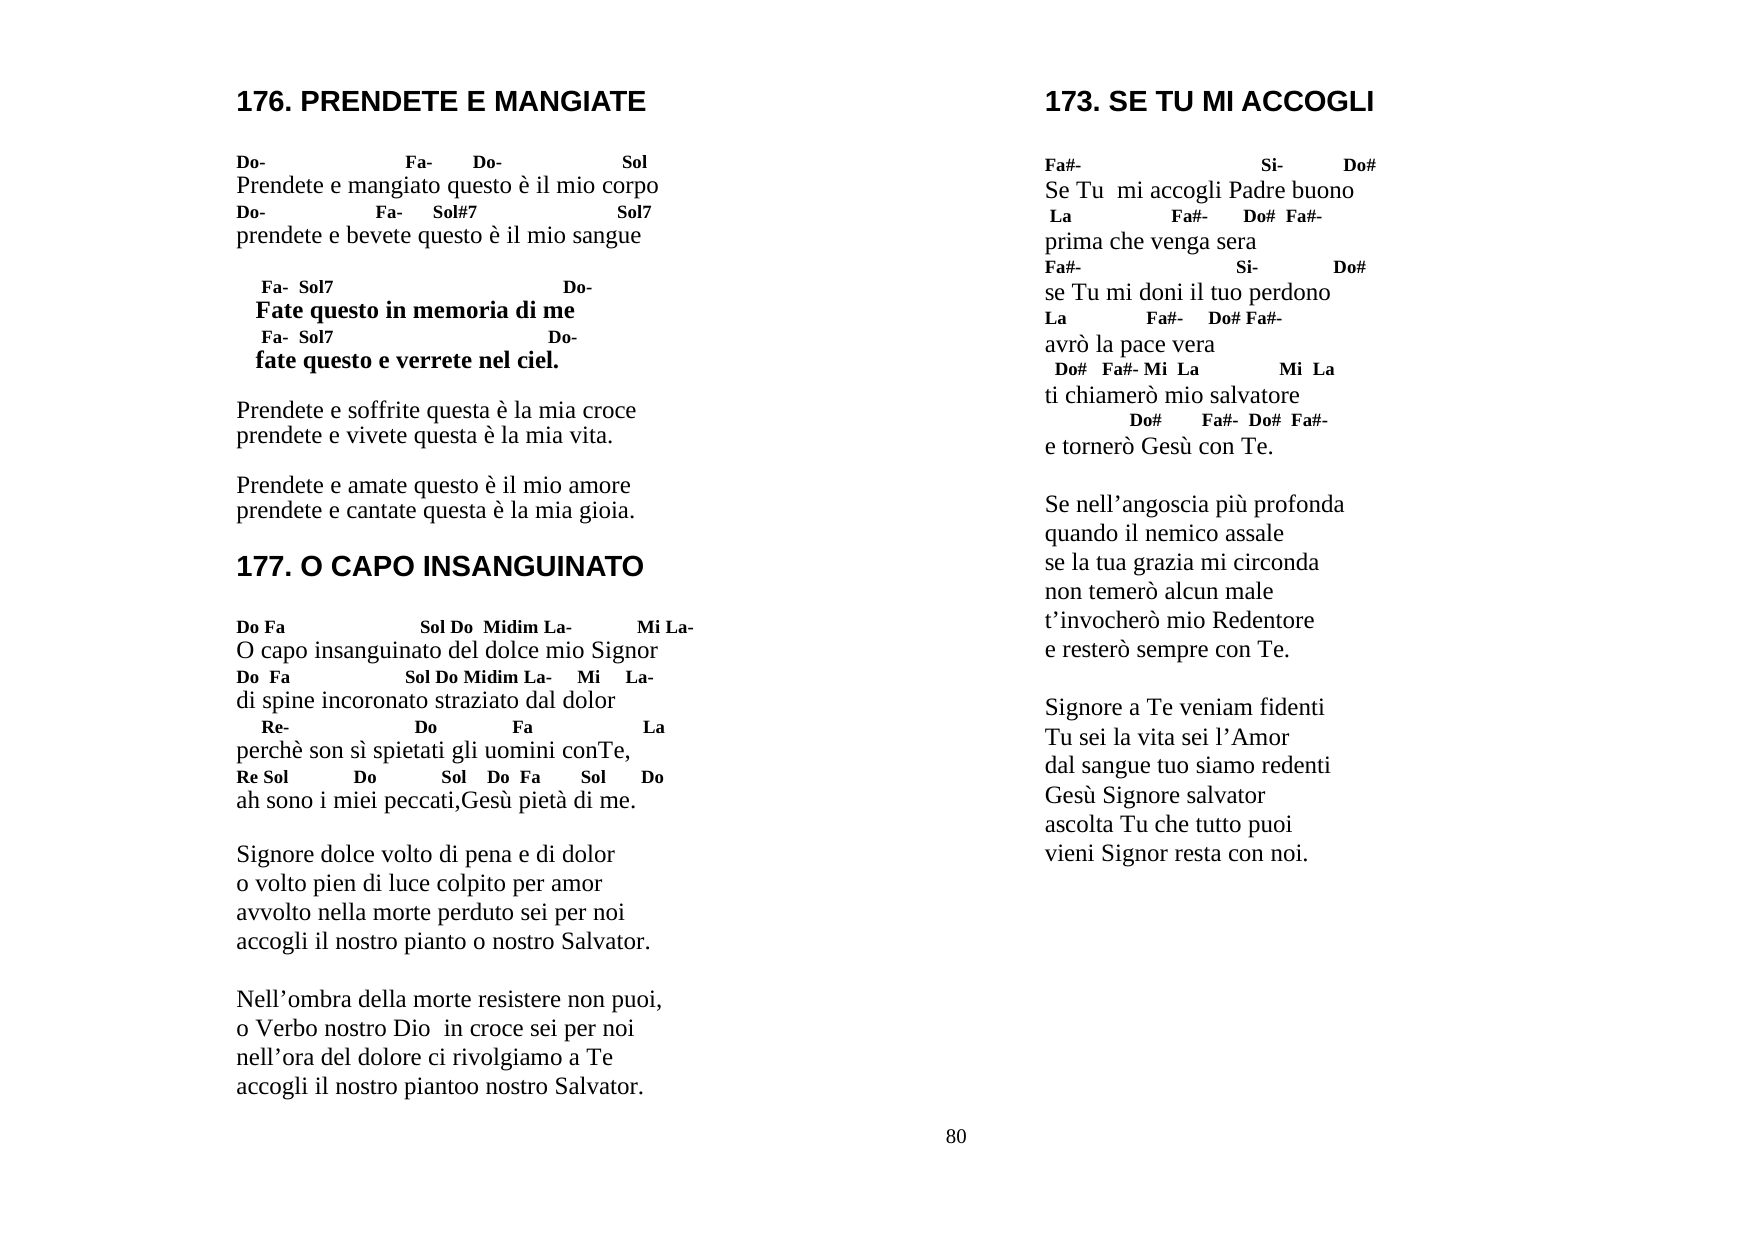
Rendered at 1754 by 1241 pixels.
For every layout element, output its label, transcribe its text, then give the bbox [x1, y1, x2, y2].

text Prendete e mangiato questo è il mio corpo [236, 174, 906, 199]
text prima che venga sera [1044, 226, 1676, 255]
text Fa#- Si- Do# [1044, 153, 1676, 175]
text La Fa#- Do# Fa#- [1044, 306, 1676, 328]
text Prendete e amate questo è il mio amore [236, 474, 869, 499]
text se la tua grazia mi circonda [1044, 547, 1676, 576]
text Fa- Sol7 Do- [236, 274, 891, 299]
text Se Tu mi accogli Padre buono [1044, 175, 1676, 204]
text Do- Fa- Do- Sol [236, 149, 869, 174]
text e tornerò Gesù con Te. [1044, 431, 1676, 460]
subtitle 173. SE TU MI ACCOGLI [1044, 84, 1676, 118]
text Fate questo in memoria di me [236, 299, 869, 324]
text Do Fa Sol Do Midim La- Mi La- [236, 664, 906, 689]
text Fa#- Si- Do# [1044, 255, 1676, 277]
text di spine incoronato straziato dal dolor [236, 689, 869, 714]
text perchè son sì spietati gli uomini conTe, [236, 739, 869, 764]
text avrò la pace vera [1044, 328, 1676, 357]
text Signore a Te veniam fidenti [1044, 692, 1676, 721]
text fate questo e verrete nel ciel. [236, 349, 869, 374]
text ti chiamerò mio salvatore [1044, 379, 1676, 409]
text Prendete e soffrite questa è la mia croce [236, 399, 869, 424]
text prendete e cantate questa è la mia gioia. [236, 499, 869, 524]
text Fa- Sol7 Do- [236, 324, 869, 349]
text Re- Do Fa La [236, 714, 869, 739]
text Nell’ombra della morte resistere non puoi, [236, 984, 906, 1013]
text Do- Fa- Sol#7 Sol7 [236, 199, 869, 224]
text La Fa#- Do# Fa#- [1044, 204, 1676, 226]
text prendete e bevete questo è il mio sangue [236, 224, 891, 249]
text ascolta Tu che tutto puoi [1044, 808, 1676, 838]
text prendete e vivete questa è la mia vita. [236, 424, 869, 449]
text Do Fa Sol Do Midim La- Mi La- [236, 614, 906, 639]
text Signore dolce volto di pena e di dolor [236, 839, 869, 868]
text t’invocherò mio Redentore [1044, 605, 1676, 634]
text Do# Fa#- Mi La Mi La [1044, 357, 1676, 379]
text nell’ora del dolore ci rivolgiamo a Te [236, 1042, 869, 1071]
text O capo insanguinato del dolce mio Signor [236, 639, 906, 664]
text accogli il nostro pianto o nostro Salvator. [236, 926, 906, 955]
text o Verbo nostro Dio in croce sei per noi [236, 1013, 869, 1042]
text vieni Signor resta con noi. [1044, 838, 1676, 867]
text Re Sol Do Sol Do Fa Sol Do [236, 764, 869, 789]
text quando il nemico assale [1044, 518, 1676, 547]
text dal sangue tuo siamo redenti [1044, 750, 1676, 779]
text accogli il nostro piantoo nostro Salvator. [236, 1071, 867, 1100]
text Gesù Signore salvator [1044, 779, 1676, 808]
text non temerò alcun male [1044, 576, 1676, 605]
text avvolto nella morte perduto sei per noi [236, 897, 869, 926]
subtitle 176. PRENDETE E MANGIATE [236, 84, 867, 118]
subtitle 177. O CAPO INSANGUINATO [236, 549, 867, 582]
text o volto pien di luce colpito per amor [236, 868, 869, 897]
text ah sono i miei peccati,Gesù pietà di me. [236, 789, 869, 814]
text Se nell’angoscia più profonda [1044, 489, 1676, 518]
text Do# Fa#- Do# Fa#- [1044, 409, 1676, 431]
text Tu sei la vita sei l’Amor [1044, 721, 1676, 750]
text e resterò sempre con Te. [1044, 634, 1676, 663]
text se Tu mi doni il tuo perdono [1044, 277, 1676, 306]
